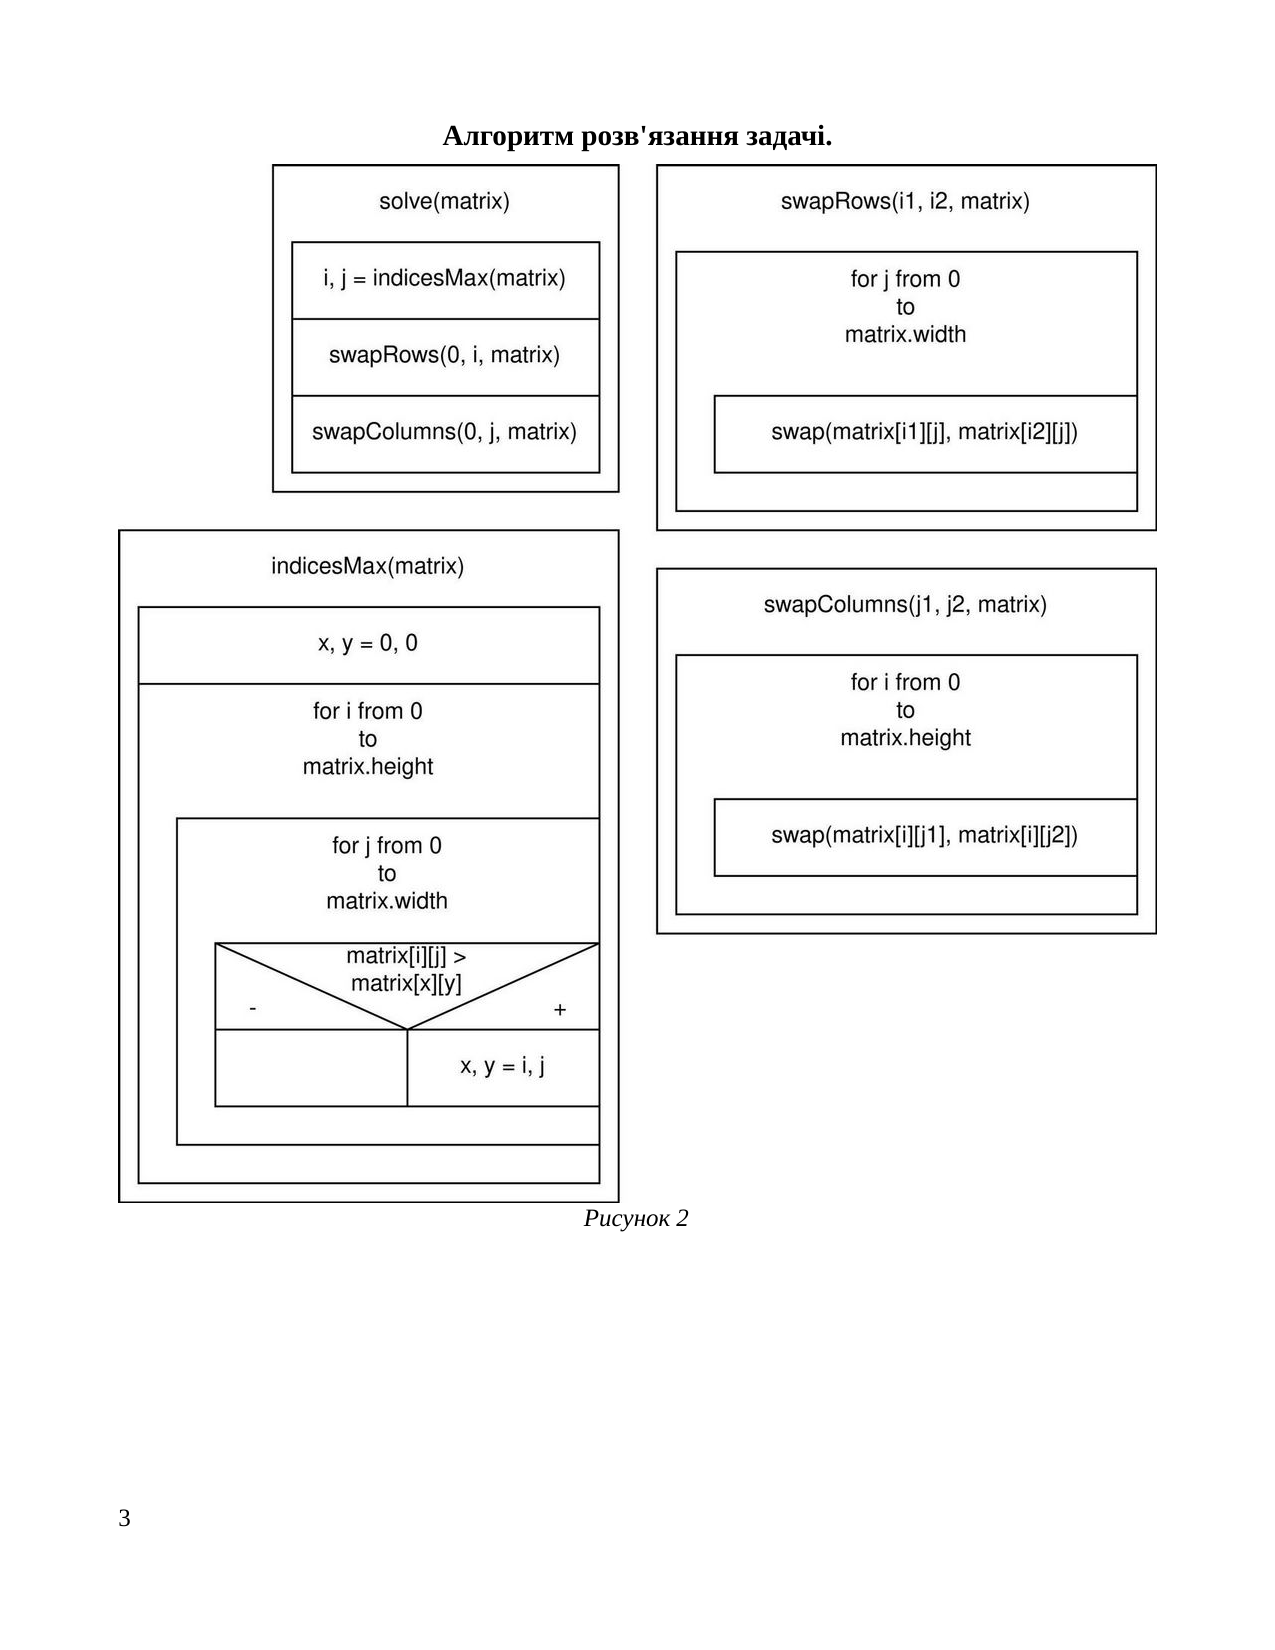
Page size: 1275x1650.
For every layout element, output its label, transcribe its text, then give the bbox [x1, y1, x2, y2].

text Алгоритм розв'язання задачі. [118, 118, 1157, 152]
picture [118, 164, 1157, 1203]
text Рисунок 2 [118, 1203, 1157, 1232]
